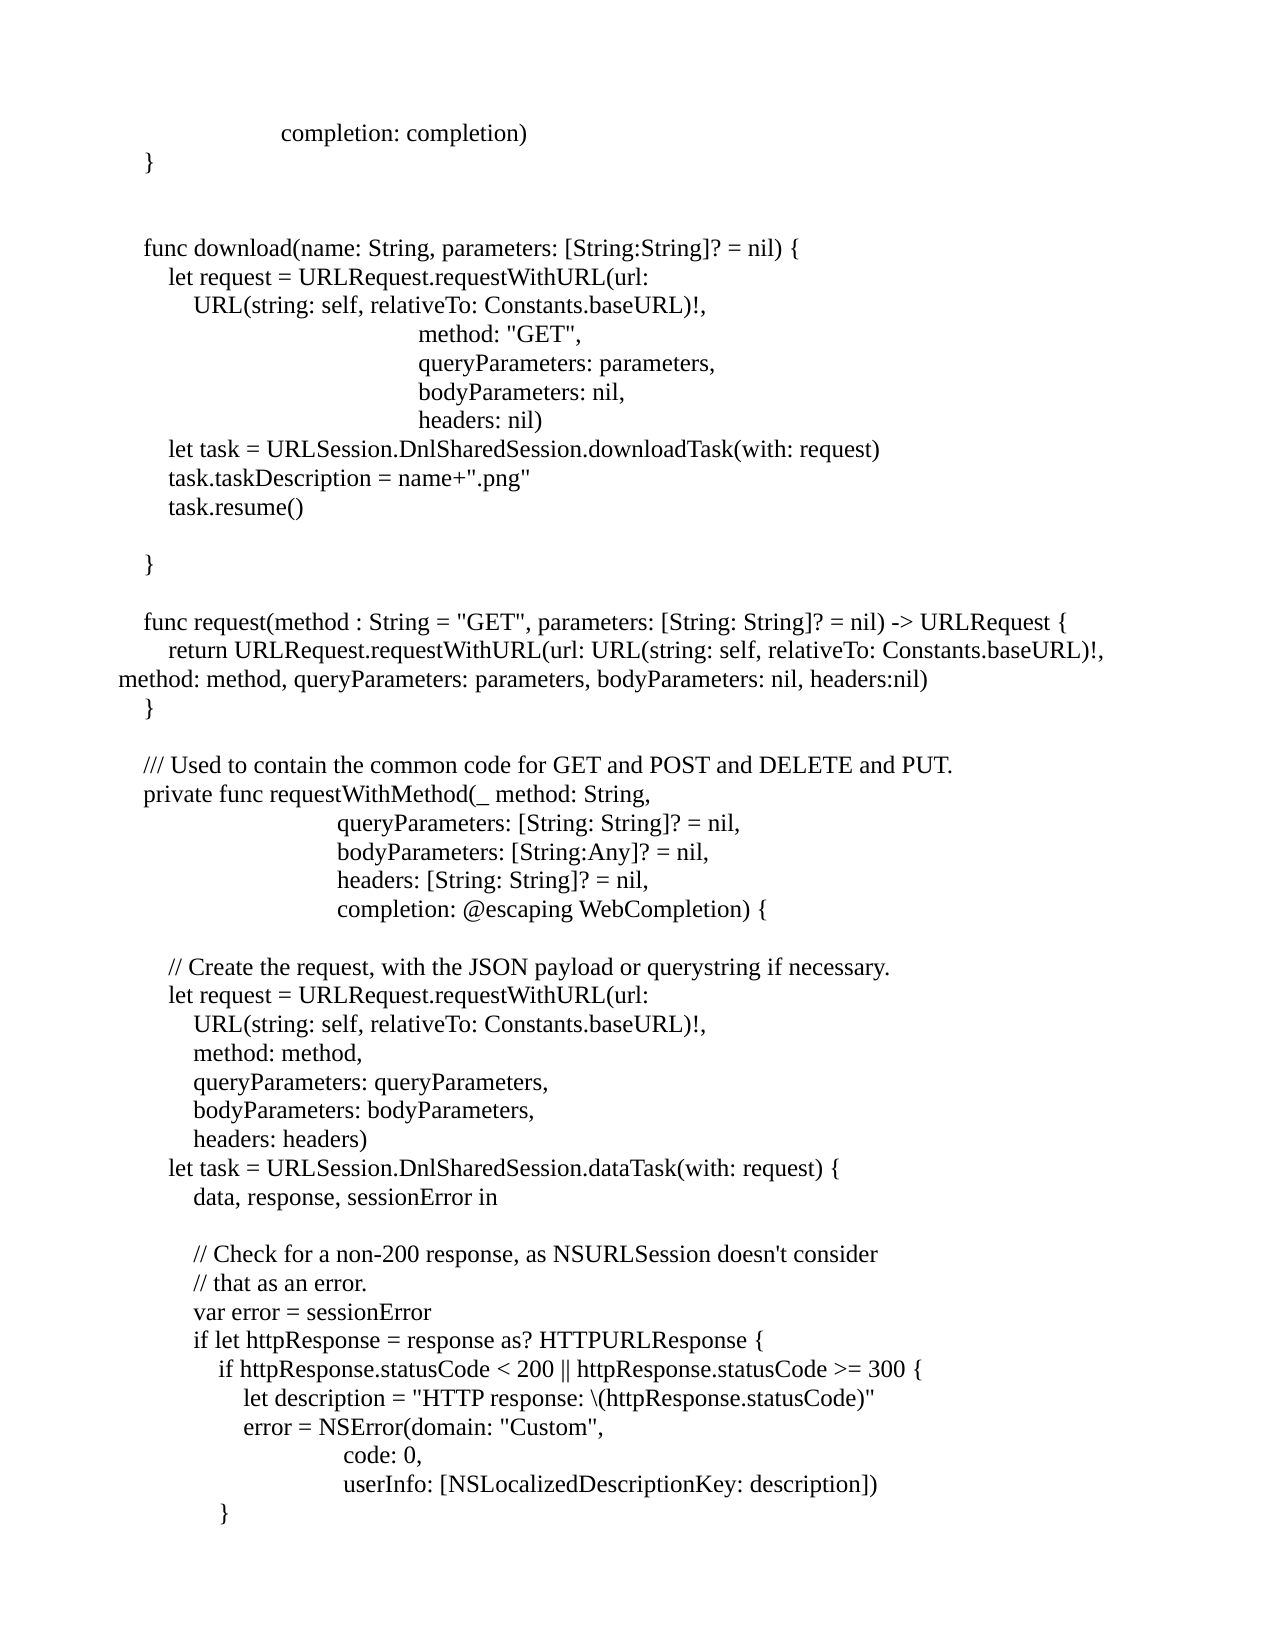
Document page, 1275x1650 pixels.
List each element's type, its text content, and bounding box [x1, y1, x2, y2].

text error = NSError(domain: "Custom", [118, 1412, 1157, 1441]
text func download(name: String, parameters: [String:String]? = nil) { [118, 233, 1157, 262]
text headers: headers) [118, 1124, 1157, 1153]
text } [118, 693, 1157, 722]
text completion: @escaping WebCompletion) { [118, 894, 1157, 923]
text // Create the request, with the JSON payload or querystring if necessary. [118, 952, 1157, 981]
text method: method, [118, 1038, 1157, 1067]
text let task = URLSession.DnlSharedSession.downloadTask(with: request) [118, 434, 1157, 463]
text private func requestWithMethod(_ method: String, [118, 779, 1157, 808]
text queryParameters: queryParameters, [118, 1067, 1157, 1096]
text bodyParameters: nil, [118, 377, 1157, 406]
text var error = sessionError [118, 1297, 1157, 1326]
text URL(string: self, relativeTo: Constants.baseURL)!, [118, 291, 1157, 319]
text if let httpResponse = response as? HTTPURLResponse { [118, 1326, 1157, 1354]
text URL(string: self, relativeTo: Constants.baseURL)!, [118, 1009, 1157, 1038]
text let description = "HTTP response: \(httpResponse.statusCode)" [118, 1383, 1157, 1412]
text task.resume() [118, 492, 1157, 521]
text userInfo: [NSLocalizedDescriptionKey: description]) [118, 1469, 1157, 1498]
text let request = URLRequest.requestWithURL(url: [118, 981, 1157, 1009]
text bodyParameters: bodyParameters, [118, 1096, 1157, 1124]
text } [118, 147, 1157, 176]
text let request = URLRequest.requestWithURL(url: [118, 262, 1157, 291]
text /// Used to contain the common code for GET and POST and DELETE and PUT. [118, 751, 1157, 779]
text task.taskDescription = name+".png" [118, 463, 1157, 492]
text code: 0, [118, 1441, 1157, 1469]
text func request(method : String = "GET", parameters: [String: String]? = nil) -> URLRequest { [118, 607, 1157, 636]
text queryParameters: [String: String]? = nil, [118, 808, 1157, 837]
text // that as an error. [118, 1268, 1157, 1297]
text headers: nil) [118, 406, 1157, 434]
text } [118, 1498, 1157, 1527]
text return URLRequest.requestWithURL(url: URL(string: self, relativeTo: Constants.baseURL)!, method: method, queryParameters: parameters, bodyParameters: nil, headers:nil) [118, 636, 1157, 693]
text bodyParameters: [String:Any]? = nil, [118, 837, 1157, 866]
text if httpResponse.statusCode < 200 || httpResponse.statusCode >= 300 { [118, 1354, 1157, 1383]
text queryParameters: parameters, [118, 348, 1157, 377]
text completion: completion) [118, 118, 1157, 147]
text method: "GET", [118, 319, 1157, 348]
text // Check for a non-200 response, as NSURLSession doesn't consider [118, 1239, 1157, 1268]
text } [118, 549, 1157, 578]
text data, response, sessionError in [118, 1182, 1157, 1211]
text let task = URLSession.DnlSharedSession.dataTask(with: request) { [118, 1153, 1157, 1182]
text headers: [String: String]? = nil, [118, 866, 1157, 894]
